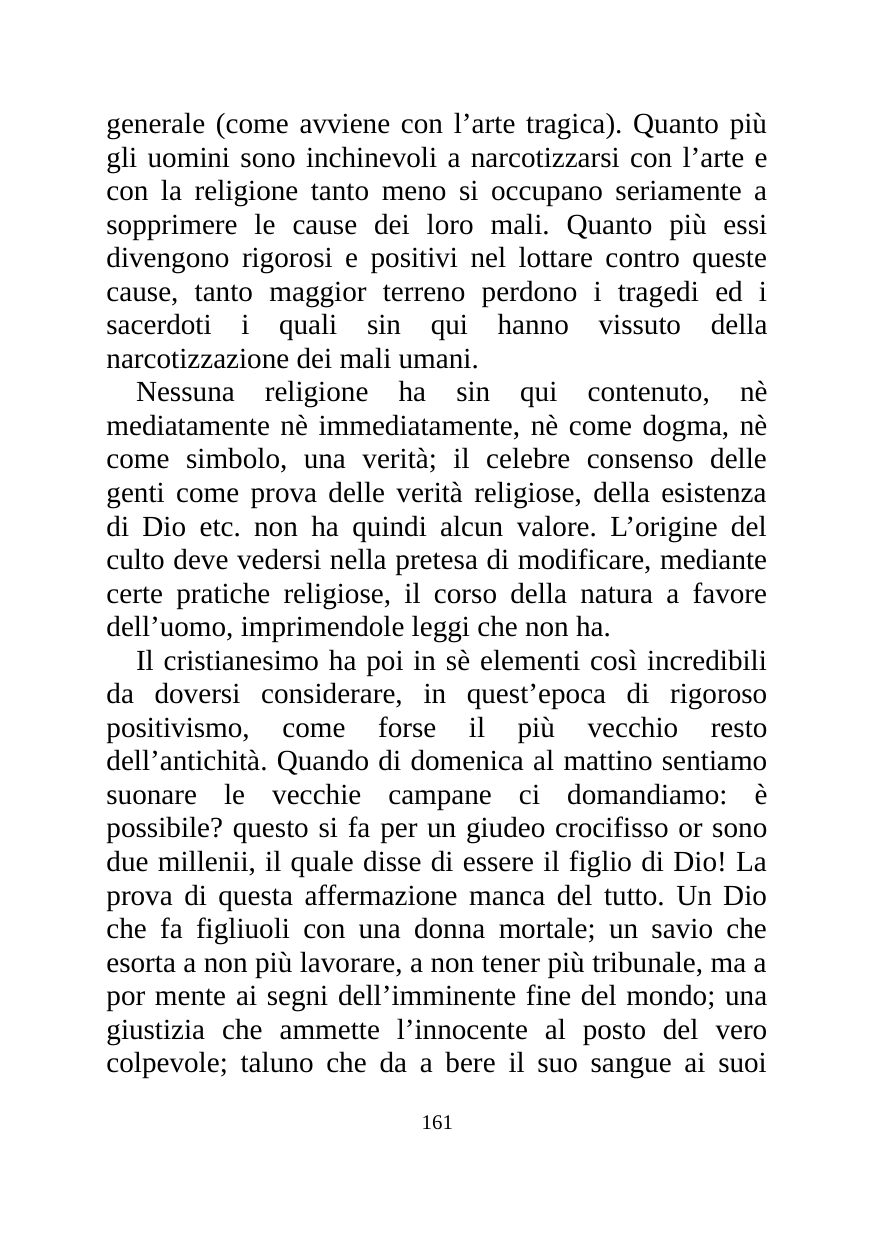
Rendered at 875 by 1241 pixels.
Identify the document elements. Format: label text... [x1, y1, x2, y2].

text generale (come avviene con l’arte tragica). Quanto più gli uomini sono inchinevoli a narcotizzarsi con l’arte e con la religione tanto meno si occupano seriamente a sopprimere le cause dei loro mali. Quanto più essi divengono rigorosi e positivi nel lottare contro queste cause, tanto maggior terreno perdono i tragedi ed i sacerdoti i quali sin qui hanno vissuto della narcotizzazione dei mali umani. [106, 106, 768, 374]
text Nessuna religione ha sin qui contenuto, nè mediatamente nè immediatamente, nè come dogma, nè come simbolo, una verità; il celebre consenso delle genti come prova delle verità religiose, della esistenza di Dio etc. non ha quindi alcun valore. L’origine del culto deve vedersi nella pretesa di modificare, mediante certe pratiche religiose, il corso della natura a favore dell’uomo, imprimendole leggi che non ha. [106, 374, 768, 643]
text Il cristianesimo ha poi in sè elementi così incredibili da doversi considerare, in quest’epoca di rigoroso positivismo, come forse il più vecchio resto dell’antichità. Quando di domenica al mattino sentiamo suonare le vecchie campane ci domandiamo: è possibile? questo si fa per un giudeo crocifisso or sono due millenii, il quale disse di essere il figlio di Dio! La prova di questa affermazione manca del tutto. Un Dio che fa figliuoli con una donna mortale; un savio che esorta a non più lavorare, a non tener più tribunale, ma a por mente ai segni dell’imminente fine del mondo; una giustizia che ammette l’innocente al posto del vero colpevole; taluno che da a bere il suo sangue ai suoi [106, 643, 768, 1079]
